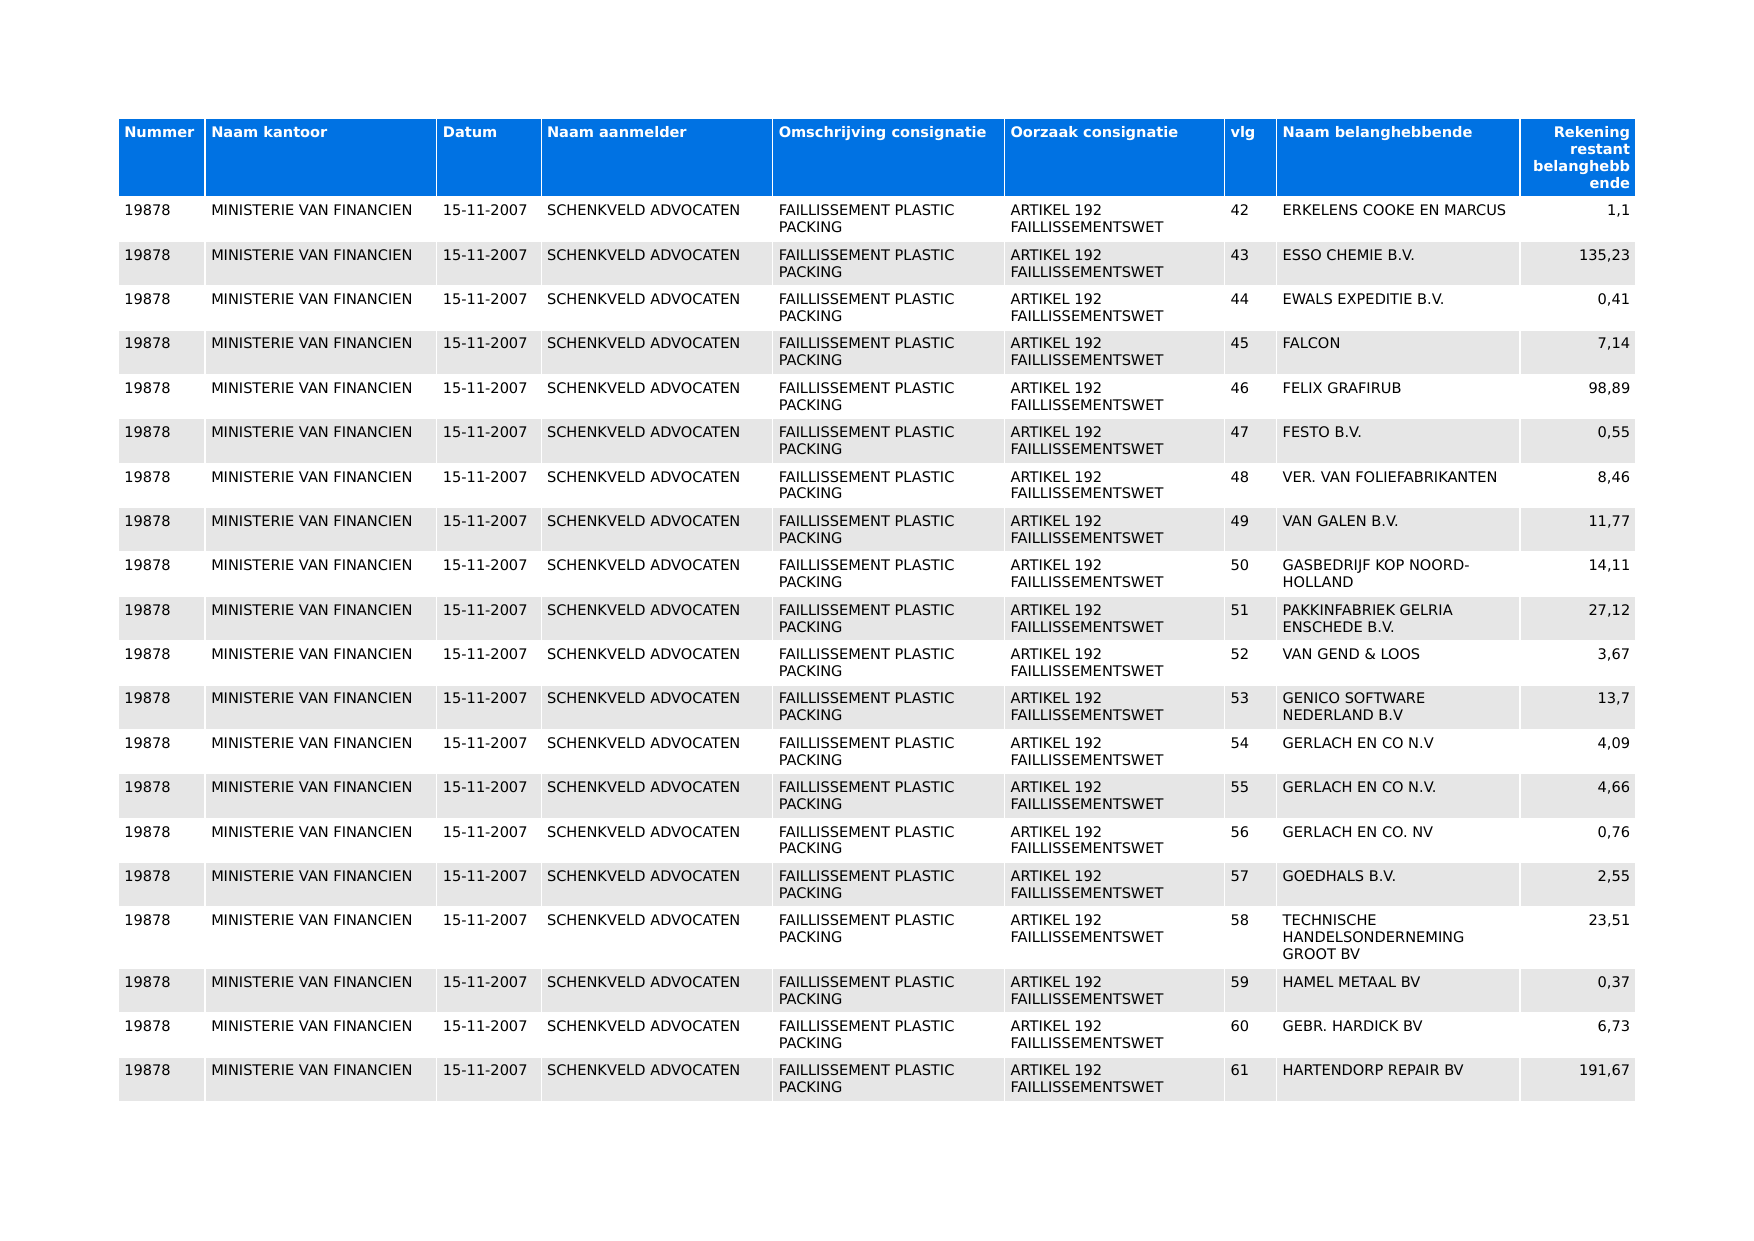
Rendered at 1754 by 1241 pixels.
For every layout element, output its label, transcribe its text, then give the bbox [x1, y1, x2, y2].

table_cell SCHENKVELD ADVOCATEN [542, 730, 772, 773]
table_cell FAILLISSEMENT PLASTIC PACKING [773, 419, 1004, 463]
table_cell FAILLISSEMENT PLASTIC PACKING [773, 375, 1004, 418]
table_cell 15-11-2007 [437, 969, 541, 1012]
table_cell 46 [1225, 375, 1276, 418]
table_cell FAILLISSEMENT PLASTIC PACKING [773, 1013, 1004, 1057]
table_cell FAILLISSEMENT PLASTIC PACKING [773, 331, 1004, 374]
table_cell VAN GALEN B.V. [1277, 508, 1519, 551]
table_cell 4,66 [1521, 774, 1635, 818]
table_cell 19878 [119, 686, 204, 729]
table_cell MINISTERIE VAN FINANCIEN [206, 286, 436, 329]
table_cell 52 [1225, 641, 1276, 684]
table_cell MINISTERIE VAN FINANCIEN [206, 908, 436, 968]
table_cell 8,46 [1521, 464, 1635, 507]
table_cell 15-11-2007 [437, 641, 541, 684]
table_cell 19878 [119, 464, 204, 507]
table_cell MINISTERIE VAN FINANCIEN [206, 597, 436, 640]
table_cell 15-11-2007 [437, 198, 541, 241]
table_cell ARTIKEL 192 FAILLISSEMENTSWET [1005, 641, 1224, 684]
table_cell 19878 [119, 641, 204, 684]
table_cell 19878 [119, 419, 204, 463]
table_cell 19878 [119, 908, 204, 968]
table_cell 7,14 [1521, 331, 1635, 374]
table_cell ARTIKEL 192 FAILLISSEMENTSWET [1005, 286, 1224, 329]
table_cell SCHENKVELD ADVOCATEN [542, 774, 772, 818]
table_cell SCHENKVELD ADVOCATEN [542, 464, 772, 507]
table_cell 55 [1225, 774, 1276, 818]
table_cell 15-11-2007 [437, 863, 541, 906]
table_cell 98,89 [1521, 375, 1635, 418]
table_cell 19878 [119, 198, 204, 241]
table_cell ARTIKEL 192 FAILLISSEMENTSWET [1005, 908, 1224, 968]
table_cell MINISTERIE VAN FINANCIEN [206, 331, 436, 374]
table_cell 191,67 [1521, 1058, 1635, 1101]
table_cell MINISTERIE VAN FINANCIEN [206, 1013, 436, 1057]
table_cell 15-11-2007 [437, 331, 541, 374]
table_cell ERKELENS COOKE EN MARCUS [1277, 198, 1519, 241]
table_cell FAILLISSEMENT PLASTIC PACKING [773, 819, 1004, 862]
table_cell FAILLISSEMENT PLASTIC PACKING [773, 969, 1004, 1012]
table_cell 19878 [119, 969, 204, 1012]
table_cell 60 [1225, 1013, 1276, 1057]
table_cell ARTIKEL 192 FAILLISSEMENTSWET [1005, 331, 1224, 374]
table_cell FALCON [1277, 331, 1519, 374]
table_cell 43 [1225, 242, 1276, 285]
table_cell 15-11-2007 [437, 242, 541, 285]
table_cell MINISTERIE VAN FINANCIEN [206, 508, 436, 551]
table_cell ARTIKEL 192 FAILLISSEMENTSWET [1005, 508, 1224, 551]
table_cell EWALS EXPEDITIE B.V. [1277, 286, 1519, 329]
table_cell 59 [1225, 969, 1276, 1012]
table_cell 0,37 [1521, 969, 1635, 1012]
table_cell GERLACH EN CO N.V. [1277, 774, 1519, 818]
table_cell 6,73 [1521, 1013, 1635, 1057]
table_cell ARTIKEL 192 FAILLISSEMENTSWET [1005, 969, 1224, 1012]
table_cell ESSO CHEMIE B.V. [1277, 242, 1519, 285]
table_cell ARTIKEL 192 FAILLISSEMENTSWET [1005, 819, 1224, 862]
table_cell ARTIKEL 192 FAILLISSEMENTSWET [1005, 464, 1224, 507]
table_cell SCHENKVELD ADVOCATEN [542, 1058, 772, 1101]
table_cell 15-11-2007 [437, 375, 541, 418]
table_header vlg [1225, 119, 1276, 196]
table_cell 19878 [119, 286, 204, 329]
table_cell 50 [1225, 553, 1276, 596]
table_cell FAILLISSEMENT PLASTIC PACKING [773, 198, 1004, 241]
table_cell 15-11-2007 [437, 730, 541, 773]
table_cell FAILLISSEMENT PLASTIC PACKING [773, 242, 1004, 285]
table_cell GEBR. HARDICK BV [1277, 1013, 1519, 1057]
table_cell 49 [1225, 508, 1276, 551]
table_cell ARTIKEL 192 FAILLISSEMENTSWET [1005, 597, 1224, 640]
table_cell 11,77 [1521, 508, 1635, 551]
table_cell FAILLISSEMENT PLASTIC PACKING [773, 908, 1004, 968]
table_cell 4,09 [1521, 730, 1635, 773]
table_cell 13,7 [1521, 686, 1635, 729]
table_cell FAILLISSEMENT PLASTIC PACKING [773, 553, 1004, 596]
table_cell SCHENKVELD ADVOCATEN [542, 508, 772, 551]
table_cell PAKKINFABRIEK GELRIA ENSCHEDE B.V. [1277, 597, 1519, 640]
table_cell HAMEL METAAL BV [1277, 969, 1519, 1012]
table_cell VAN GEND & LOOS [1277, 641, 1519, 684]
table_cell 47 [1225, 419, 1276, 463]
table_cell SCHENKVELD ADVOCATEN [542, 969, 772, 1012]
table_cell ARTIKEL 192 FAILLISSEMENTSWET [1005, 686, 1224, 729]
table_cell 57 [1225, 863, 1276, 906]
table_cell ARTIKEL 192 FAILLISSEMENTSWET [1005, 863, 1224, 906]
table_cell ARTIKEL 192 FAILLISSEMENTSWET [1005, 375, 1224, 418]
table_cell 19878 [119, 553, 204, 596]
table_cell MINISTERIE VAN FINANCIEN [206, 553, 436, 596]
table_cell 42 [1225, 198, 1276, 241]
table_cell 0,76 [1521, 819, 1635, 862]
table_cell 15-11-2007 [437, 464, 541, 507]
table_cell SCHENKVELD ADVOCATEN [542, 908, 772, 968]
table_cell MINISTERIE VAN FINANCIEN [206, 863, 436, 906]
table_cell SCHENKVELD ADVOCATEN [542, 419, 772, 463]
table_cell 19878 [119, 331, 204, 374]
table_header Datum [437, 119, 541, 196]
table_cell 19878 [119, 597, 204, 640]
table_cell 15-11-2007 [437, 286, 541, 329]
table_cell MINISTERIE VAN FINANCIEN [206, 774, 436, 818]
table_cell MINISTERIE VAN FINANCIEN [206, 464, 436, 507]
table_cell HARTENDORP REPAIR BV [1277, 1058, 1519, 1101]
table_cell 44 [1225, 286, 1276, 329]
table_cell SCHENKVELD ADVOCATEN [542, 819, 772, 862]
table_cell 19878 [119, 863, 204, 906]
table_cell MINISTERIE VAN FINANCIEN [206, 242, 436, 285]
table_cell 48 [1225, 464, 1276, 507]
table_cell MINISTERIE VAN FINANCIEN [206, 198, 436, 241]
table_cell GASBEDRIJF KOP NOORD-HOLLAND [1277, 553, 1519, 596]
table_cell 19878 [119, 1058, 204, 1101]
table_cell 3,67 [1521, 641, 1635, 684]
table_cell 15-11-2007 [437, 553, 541, 596]
table_cell ARTIKEL 192 FAILLISSEMENTSWET [1005, 774, 1224, 818]
table_cell 15-11-2007 [437, 1058, 541, 1101]
table_cell ARTIKEL 192 FAILLISSEMENTSWET [1005, 553, 1224, 596]
table_cell FAILLISSEMENT PLASTIC PACKING [773, 730, 1004, 773]
table_cell 58 [1225, 908, 1276, 968]
table_cell VER. VAN FOLIEFABRIKANTEN [1277, 464, 1519, 507]
table_cell 19878 [119, 375, 204, 418]
table_cell 15-11-2007 [437, 597, 541, 640]
table_cell GENICO SOFTWARE NEDERLAND B.V [1277, 686, 1519, 729]
table_cell FELIX GRAFIRUB [1277, 375, 1519, 418]
table_cell ARTIKEL 192 FAILLISSEMENTSWET [1005, 198, 1224, 241]
table_cell MINISTERIE VAN FINANCIEN [206, 969, 436, 1012]
table_cell MINISTERIE VAN FINANCIEN [206, 819, 436, 862]
table_cell FAILLISSEMENT PLASTIC PACKING [773, 1058, 1004, 1101]
table_header Naam belanghebbende [1277, 119, 1519, 196]
table_cell MINISTERIE VAN FINANCIEN [206, 686, 436, 729]
table_cell SCHENKVELD ADVOCATEN [542, 198, 772, 241]
table_cell 2,55 [1521, 863, 1635, 906]
table_cell 15-11-2007 [437, 686, 541, 729]
table_cell 56 [1225, 819, 1276, 862]
table_cell MINISTERIE VAN FINANCIEN [206, 375, 436, 418]
table_cell 15-11-2007 [437, 819, 541, 862]
table_cell FAILLISSEMENT PLASTIC PACKING [773, 597, 1004, 640]
table_cell SCHENKVELD ADVOCATEN [542, 597, 772, 640]
table_cell 15-11-2007 [437, 1013, 541, 1057]
table_cell 54 [1225, 730, 1276, 773]
table_cell SCHENKVELD ADVOCATEN [542, 331, 772, 374]
table_cell FAILLISSEMENT PLASTIC PACKING [773, 464, 1004, 507]
table_cell FAILLISSEMENT PLASTIC PACKING [773, 774, 1004, 818]
table_cell FAILLISSEMENT PLASTIC PACKING [773, 508, 1004, 551]
table_cell MINISTERIE VAN FINANCIEN [206, 1058, 436, 1101]
table_header Oorzaak consignatie [1005, 119, 1224, 196]
table_cell ARTIKEL 192 FAILLISSEMENTSWET [1005, 730, 1224, 773]
table_cell FESTO B.V. [1277, 419, 1519, 463]
table_header Omschrijving consignatie [773, 119, 1004, 196]
table_cell 1,1 [1521, 198, 1635, 241]
table_cell SCHENKVELD ADVOCATEN [542, 863, 772, 906]
table_header Rekening restant belanghebbende [1521, 119, 1635, 196]
table_cell SCHENKVELD ADVOCATEN [542, 686, 772, 729]
table_cell SCHENKVELD ADVOCATEN [542, 242, 772, 285]
table_cell FAILLISSEMENT PLASTIC PACKING [773, 686, 1004, 729]
table_cell FAILLISSEMENT PLASTIC PACKING [773, 863, 1004, 906]
table_cell SCHENKVELD ADVOCATEN [542, 286, 772, 329]
table_cell 61 [1225, 1058, 1276, 1101]
table_cell MINISTERIE VAN FINANCIEN [206, 730, 436, 773]
table_cell SCHENKVELD ADVOCATEN [542, 375, 772, 418]
table_cell FAILLISSEMENT PLASTIC PACKING [773, 641, 1004, 684]
table_cell MINISTERIE VAN FINANCIEN [206, 641, 436, 684]
table_cell 0,41 [1521, 286, 1635, 329]
table_cell 19878 [119, 508, 204, 551]
table_cell ARTIKEL 192 FAILLISSEMENTSWET [1005, 1013, 1224, 1057]
table_cell 19878 [119, 1013, 204, 1057]
table_cell ARTIKEL 192 FAILLISSEMENTSWET [1005, 1058, 1224, 1101]
table_cell 19878 [119, 242, 204, 285]
table_cell 135,23 [1521, 242, 1635, 285]
table_cell 27,12 [1521, 597, 1635, 640]
table_cell 45 [1225, 331, 1276, 374]
table_cell SCHENKVELD ADVOCATEN [542, 641, 772, 684]
table_cell SCHENKVELD ADVOCATEN [542, 553, 772, 596]
table_cell 19878 [119, 774, 204, 818]
table_cell MINISTERIE VAN FINANCIEN [206, 419, 436, 463]
table_cell TECHNISCHE HANDELSONDERNEMING GROOT BV [1277, 908, 1519, 968]
table_cell 51 [1225, 597, 1276, 640]
table_cell 15-11-2007 [437, 774, 541, 818]
table_cell 23,51 [1521, 908, 1635, 968]
table_cell ARTIKEL 192 FAILLISSEMENTSWET [1005, 242, 1224, 285]
table_cell GERLACH EN CO. NV [1277, 819, 1519, 862]
table_cell 0,55 [1521, 419, 1635, 463]
table_header Naam aanmelder [542, 119, 772, 196]
table_cell 15-11-2007 [437, 908, 541, 968]
table_cell GOEDHALS B.V. [1277, 863, 1519, 906]
table_cell 15-11-2007 [437, 508, 541, 551]
table_cell GERLACH EN CO N.V [1277, 730, 1519, 773]
table_cell 19878 [119, 819, 204, 862]
table_cell 19878 [119, 730, 204, 773]
table_cell SCHENKVELD ADVOCATEN [542, 1013, 772, 1057]
table_header Naam kantoor [206, 119, 436, 196]
table_cell 14,11 [1521, 553, 1635, 596]
table_header Nummer [119, 119, 204, 196]
table_cell 15-11-2007 [437, 419, 541, 463]
table_cell 53 [1225, 686, 1276, 729]
table_cell FAILLISSEMENT PLASTIC PACKING [773, 286, 1004, 329]
table_cell ARTIKEL 192 FAILLISSEMENTSWET [1005, 419, 1224, 463]
